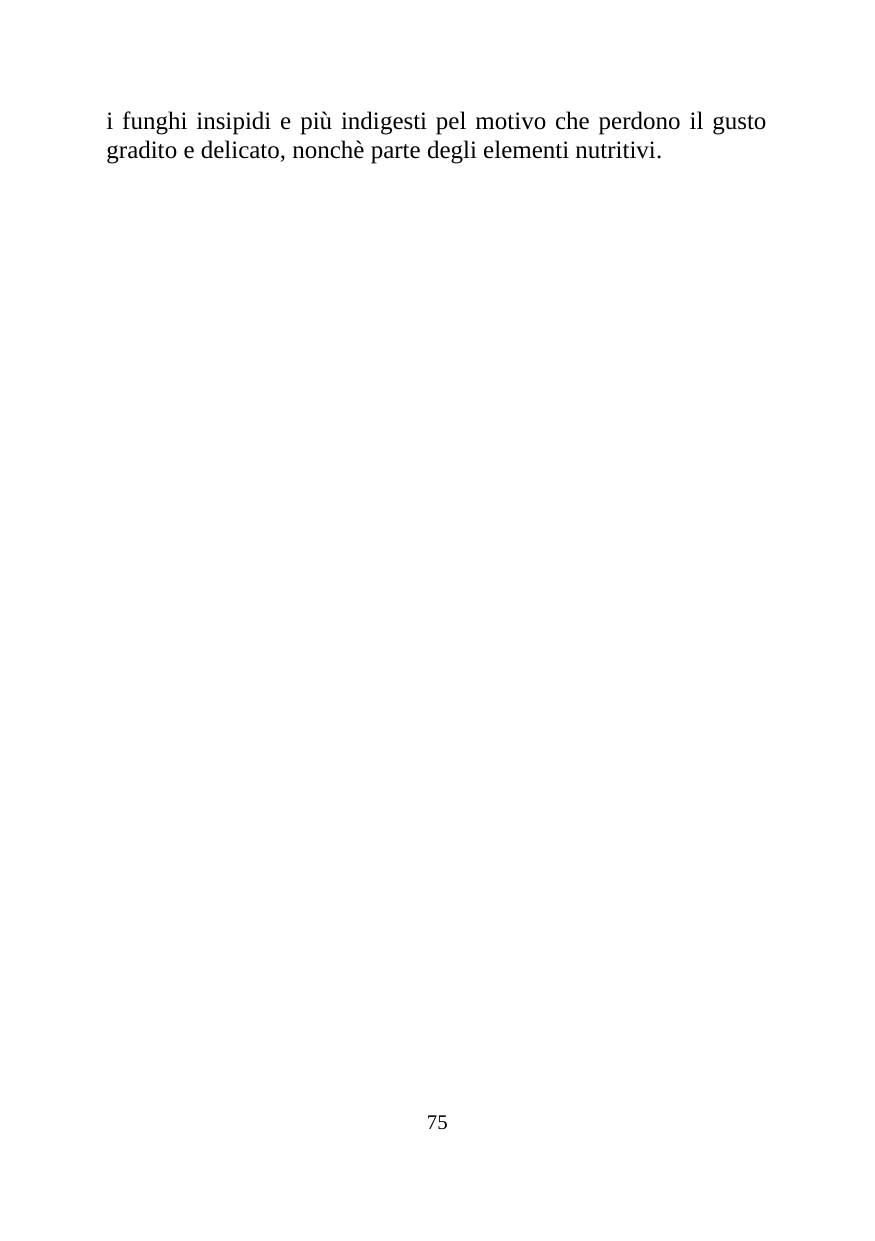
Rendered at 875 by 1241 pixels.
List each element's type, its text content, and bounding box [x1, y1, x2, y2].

text i funghi insipidi e più indigesti pel motivo che perdono il gusto gradito e delicato, nonchè parte degli elementi nutritivi. [106, 106, 768, 164]
